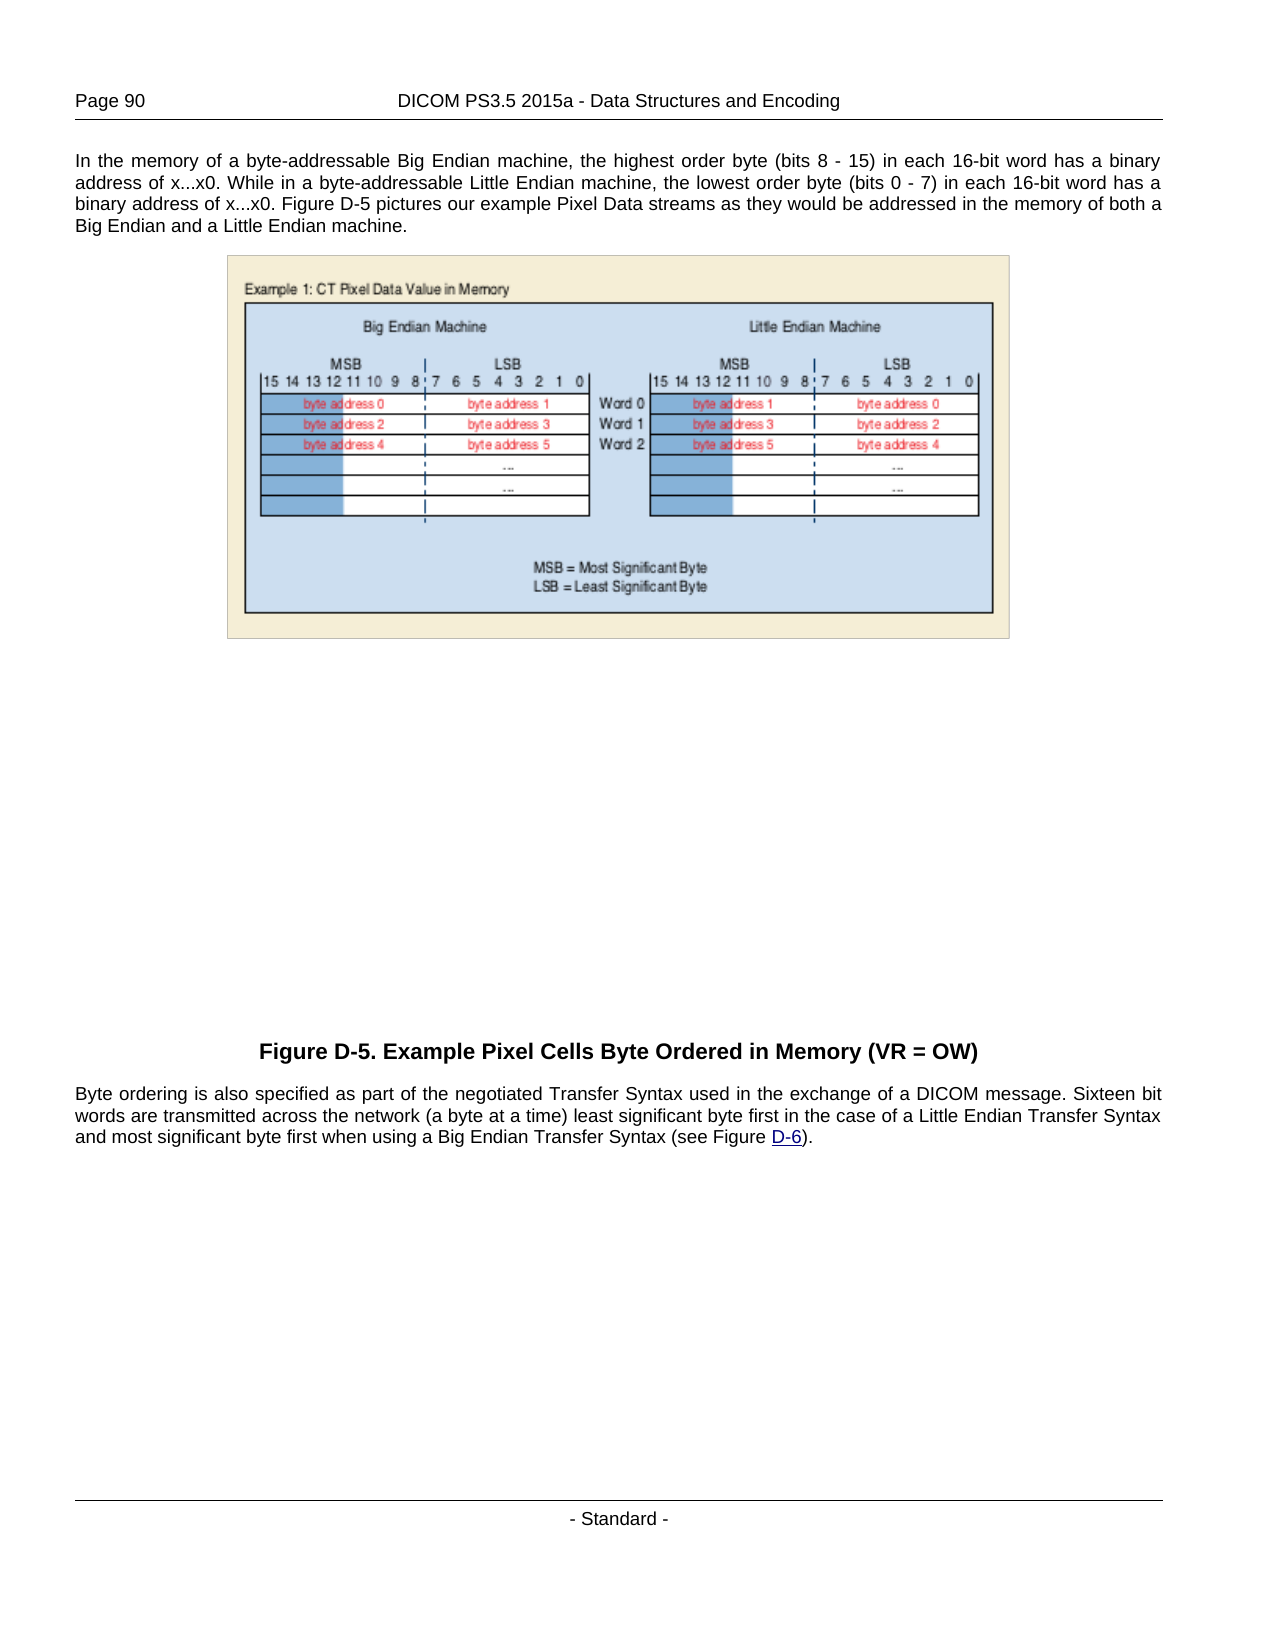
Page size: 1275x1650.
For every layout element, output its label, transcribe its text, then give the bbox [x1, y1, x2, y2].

picture [226, 255, 1011, 1016]
text Figure D-5. Example Pixel Cells Byte Ordered in Memory (VR = OW) [75, 1038, 1162, 1064]
text In the memory of a byte-addressable Big Endian machine, the highest order byte (bits 8 - 15) in each 16-bit word has a binary address of x...x0. While in a byte-addressable Little Endian machine, the lowest order byte (bits 0 - 7) in each 16-bit word has a binary address of x...x0. Figure D-5 pictures our example Pixel Data streams as they would be addressed in the memory of both a Big Endian and a Little Endian machine. [75, 150, 1162, 236]
text Byte ordering is also specified as part of the negotiated Transfer Syntax used in the exchange of a DICOM message. Sixteen bit words are transmitted across the network (a byte at a time) least significant byte first in the case of a Little Endian Transfer Syntax and most significant byte first when using a Big Endian Transfer Syntax (see Figure D-6). [75, 1083, 1162, 1148]
